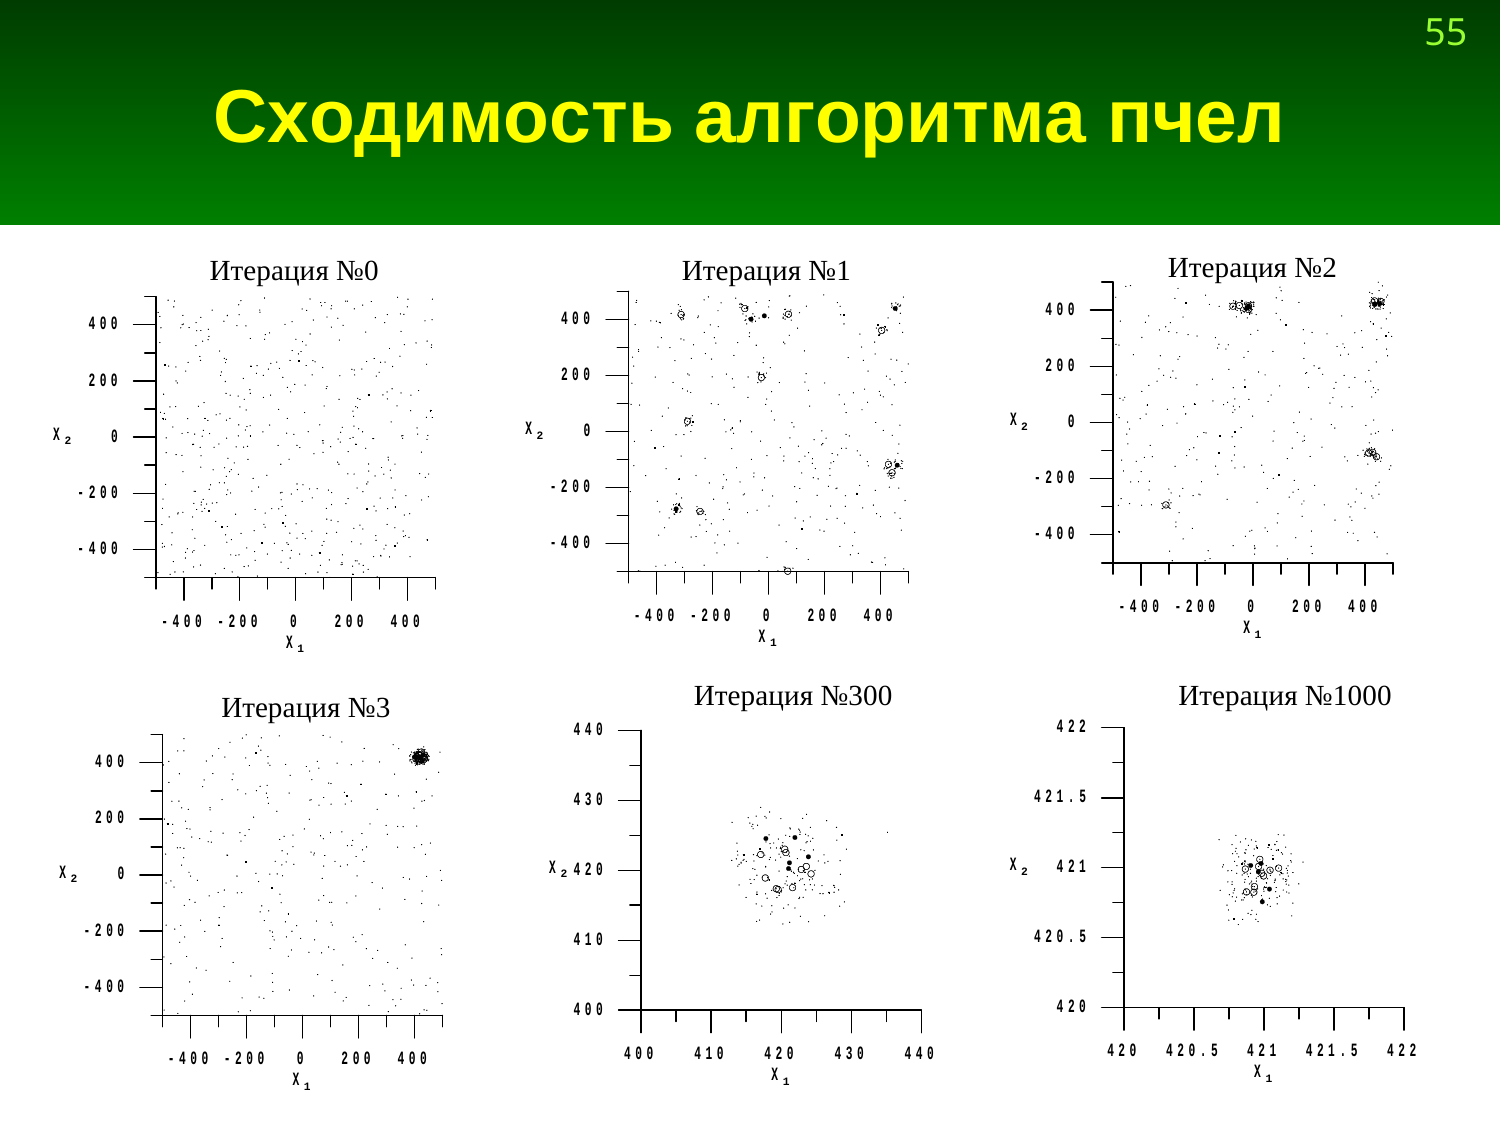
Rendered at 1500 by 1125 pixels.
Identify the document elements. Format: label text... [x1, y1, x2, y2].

picture [53, 290, 440, 657]
text_box Итерация №3 [206, 680, 406, 732]
picture [525, 290, 912, 651]
text_box Итерация №1000 [1163, 668, 1408, 720]
picture [549, 719, 939, 1089]
text_box Итерация №2 [1153, 240, 1353, 292]
text_box Итерация №1 [667, 243, 867, 294]
picture [59, 731, 446, 1094]
text_box Итерация №300 [679, 668, 908, 720]
text_box Итерация №0 [194, 243, 394, 294]
picture [1009, 717, 1421, 1086]
title Сходимость алгоритма пчел [112, 18, 1388, 207]
picture [1009, 278, 1396, 642]
